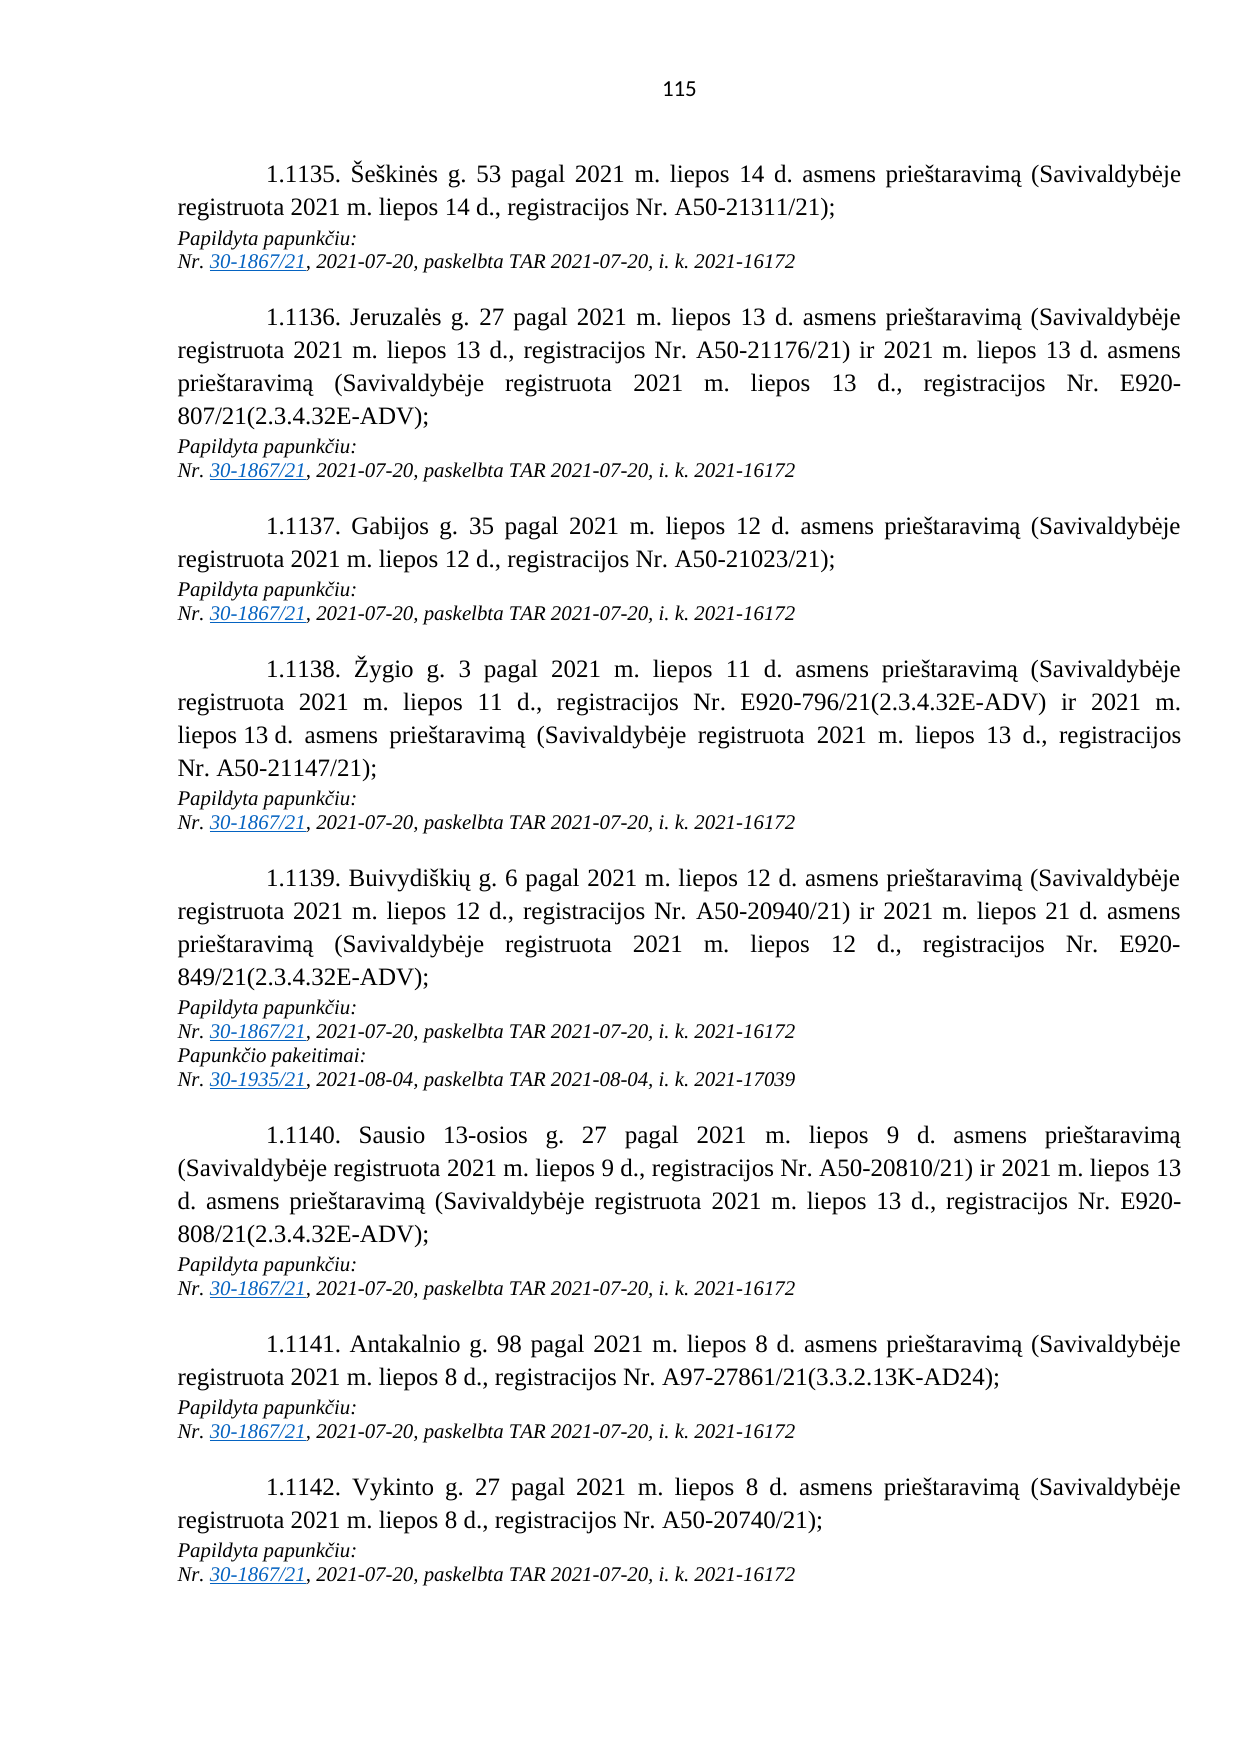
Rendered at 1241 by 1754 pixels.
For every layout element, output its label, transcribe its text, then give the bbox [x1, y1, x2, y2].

text Nr. 30-1867/21, 2021-07-20, paskelbta TAR 2021-07-20, i. k. 2021-16172 [177, 1562, 1181, 1586]
text Papildyta papunkčiu: [177, 577, 1181, 601]
text Nr. 30-1867/21, 2021-07-20, paskelbta TAR 2021-07-20, i. k. 2021-16172 [177, 1019, 1181, 1043]
text Papildyta papunkčiu: [177, 225, 1181, 249]
text Nr. 30-1867/21, 2021-07-20, paskelbta TAR 2021-07-20, i. k. 2021-16172 [177, 601, 1181, 625]
text Nr. 30-1867/21, 2021-07-20, paskelbta TAR 2021-07-20, i. k. 2021-16172 [177, 1419, 1181, 1443]
text Papunkčio pakeitimai: [177, 1043, 1181, 1067]
text Papildyta papunkčiu: [177, 995, 1181, 1019]
text 1.1142. Vykinto g. 27 pagal 2021 m. liepos 8 d. asmens prieštaravimą (Savivaldybėje registruota 2021 m. liepos 8 d., registracijos Nr. A50-20740/21); [177, 1472, 1181, 1534]
text Nr. 30-1867/21, 2021-07-20, paskelbta TAR 2021-07-20, i. k. 2021-16172 [177, 810, 1181, 834]
text 1.1141. Antakalnio g. 98 pagal 2021 m. liepos 8 d. asmens prieštaravimą (Savivaldybėje registruota 2021 m. liepos 8 d., registracijos Nr. A97-27861/21(3.3.2.13K-AD24); [177, 1329, 1181, 1391]
text 1.1138. Žygio g. 3 pagal 2021 m. liepos 11 d. asmens prieštaravimą (Savivaldybėje registruota 2021 m. liepos 11 d., registracijos Nr. E920-796/21(2.3.4.32E-ADV) ir 2021 m. liepos 13 d. asmens prieštaravimą (Savivaldybėje registruota 2021 m. liepos 13 d., registracijos Nr. A50-21147/21); [177, 654, 1181, 782]
text Papildyta papunkčiu: [177, 434, 1181, 458]
text Nr. 30-1867/21, 2021-07-20, paskelbta TAR 2021-07-20, i. k. 2021-16172 [177, 458, 1181, 482]
text Papildyta papunkčiu: [177, 1395, 1181, 1419]
text Papildyta papunkčiu: [177, 1252, 1181, 1276]
text 1.1135. Šeškinės g. 53 pagal 2021 m. liepos 14 d. asmens prieštaravimą (Savivaldybėje registruota 2021 m. liepos 14 d., registracijos Nr. A50-21311/21); [177, 159, 1181, 221]
text Nr. 30-1867/21, 2021-07-20, paskelbta TAR 2021-07-20, i. k. 2021-16172 [177, 1276, 1181, 1300]
text Papildyta papunkčiu: [177, 1538, 1181, 1562]
text 1.1137. Gabijos g. 35 pagal 2021 m. liepos 12 d. asmens prieštaravimą (Savivaldybėje registruota 2021 m. liepos 12 d., registracijos Nr. A50-21023/21); [177, 511, 1181, 573]
text 1.1140. Sausio 13-osios g. 27 pagal 2021 m. liepos 9 d. asmens prieštaravimą (Savivaldybėje registruota 2021 m. liepos 9 d., registracijos Nr. A50-20810/21) ir 2021 m. liepos 13 d. asmens prieštaravimą (Savivaldybėje registruota 2021 m. liepos 13 d., registracijos Nr. E920-808/21(2.3.4.32E-ADV); [177, 1120, 1181, 1248]
text 1.1139. Buivydiškių g. 6 pagal 2021 m. liepos 12 d. asmens prieštaravimą (Savivaldybėje registruota 2021 m. liepos 12 d., registracijos Nr. A50-20940/21) ir 2021 m. liepos 21 d. asmens prieštaravimą (Savivaldybėje registruota 2021 m. liepos 12 d., registracijos Nr. E920-849/21(2.3.4.32E-ADV); [177, 863, 1181, 991]
text Papildyta papunkčiu: [177, 786, 1181, 810]
text Nr. 30-1867/21, 2021-07-20, paskelbta TAR 2021-07-20, i. k. 2021-16172 [177, 249, 1181, 273]
text Nr. 30-1935/21, 2021-08-04, paskelbta TAR 2021-08-04, i. k. 2021-17039 [177, 1067, 1181, 1091]
text 1.1136. Jeruzalės g. 27 pagal 2021 m. liepos 13 d. asmens prieštaravimą (Savivaldybėje registruota 2021 m. liepos 13 d., registracijos Nr. A50-21176/21) ir 2021 m. liepos 13 d. asmens prieštaravimą (Savivaldybėje registruota 2021 m. liepos 13 d., registracijos Nr. E920-807/21(2.3.4.32E-ADV); [177, 302, 1181, 430]
